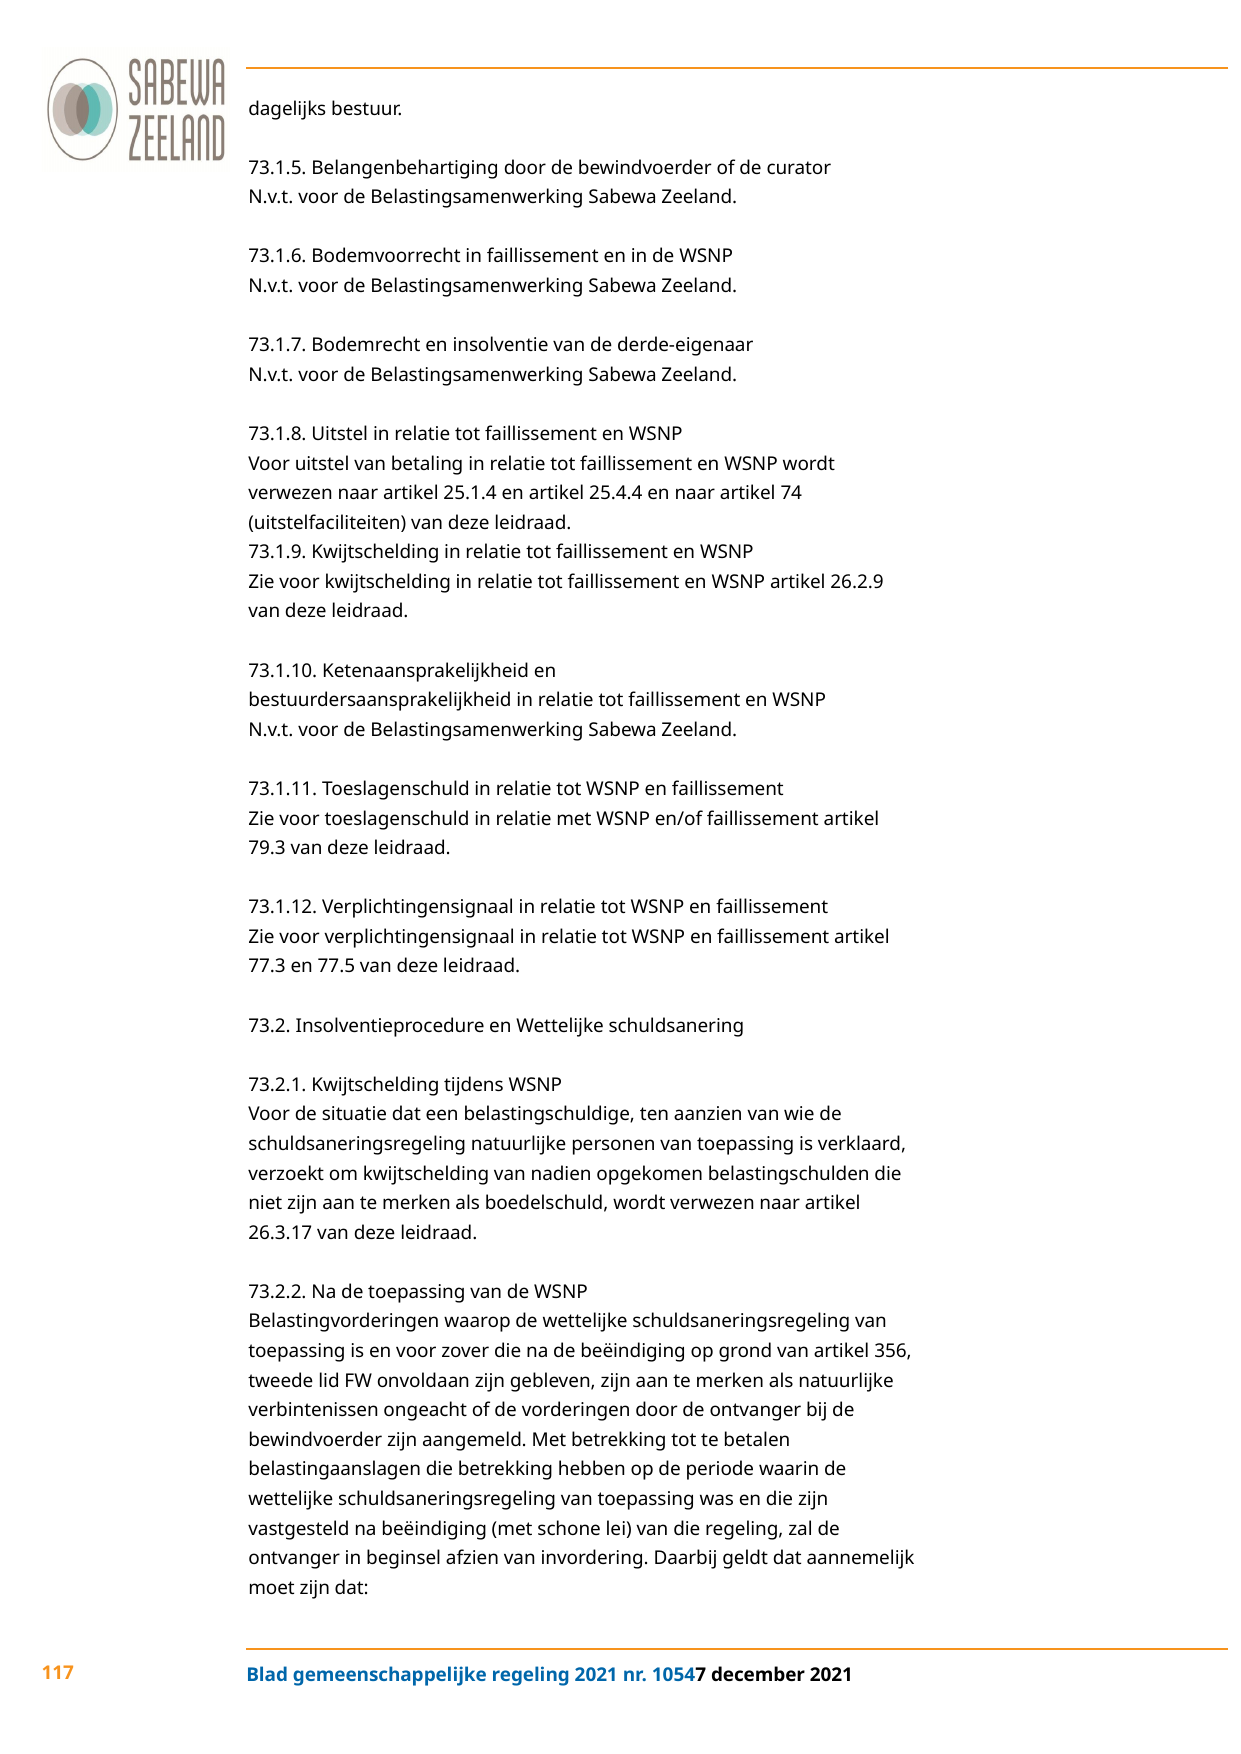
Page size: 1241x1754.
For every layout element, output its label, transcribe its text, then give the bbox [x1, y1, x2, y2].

text (uitstelfaciliteiten) van deze leidraad. [248, 509, 1152, 535]
text verwezen naar artikel 25.1.4 en artikel 25.4.4 en naar artikel 74 [248, 479, 1152, 505]
text vastgesteld na beëindiging (met schone lei) van die regeling, zal de [248, 1515, 1152, 1541]
text ontvanger in beginsel afzien van invordering. Daarbij geldt dat aannemelijk [248, 1544, 1152, 1570]
text van deze leidraad. [248, 598, 1152, 623]
text N.v.t. voor de Belastingsamenwerking Sabewa Zeeland. [248, 361, 1152, 387]
text N.v.t. voor de Belastingsamenwerking Sabewa Zeeland. [248, 716, 1152, 742]
text bewindvoerder zijn aangemeld. Met betrekking tot te betalen [248, 1426, 1152, 1452]
text schuldsaneringsregeling natuurlijke personen van toepassing is verklaard, [248, 1130, 1152, 1156]
text 73.1.10. Ketenaansprakelijkheid en [248, 657, 1152, 683]
text Zie voor kwijtschelding in relatie tot faillissement en WSNP artikel 26.2.9 [248, 568, 1152, 594]
text Zie voor toeslagenschuld in relatie met WSNP en/of faillissement artikel [248, 805, 1152, 831]
text moet zijn dat: [248, 1574, 1152, 1600]
text 73.1.9. Kwijtschelding in relatie tot faillissement en WSNP [248, 538, 1152, 564]
text Voor uitstel van betaling in relatie tot faillissement en WSNP wordt [248, 450, 1152, 476]
text 77.3 en 77.5 van deze leidraad. [248, 953, 1152, 978]
text Voor de situatie dat een belastingschuldige, ten aanzien van wie de [248, 1101, 1152, 1126]
text tweede lid FW onvoldaan zijn gebleven, zijn aan te merken als natuurlijke [248, 1367, 1152, 1393]
text N.v.t. voor de Belastingsamenwerking Sabewa Zeeland. [248, 183, 1152, 209]
text 73.1.6. Bodemvoorrecht in faillissement en in de WSNP [248, 243, 1152, 268]
text toepassing is en voor zover die na de beëindiging op grond van artikel 356, [248, 1337, 1152, 1363]
text dagelijks bestuur. [248, 95, 1152, 121]
picture [41, 47, 231, 172]
text 73.2. Insolventieprocedure en Wettelijke schuldsanering [248, 1012, 1152, 1038]
text 26.3.17 van deze leidraad. [248, 1219, 1152, 1245]
text belastingaanslagen die betrekking hebben op de periode waarin de [248, 1456, 1152, 1481]
text niet zijn aan te merken als boedelschuld, wordt verwezen naar artikel [248, 1189, 1152, 1215]
text Zie voor verplichtingensignaal in relatie tot WSNP en faillissement artikel [248, 923, 1152, 949]
text 73.2.1. Kwijtschelding tijdens WSNP [248, 1071, 1152, 1097]
text 73.1.8. Uitstel in relatie tot faillissement en WSNP [248, 420, 1152, 446]
text 73.1.7. Bodemrecht en insolventie van de derde-eigenaar [248, 331, 1152, 357]
text 73.1.11. Toeslagenschuld in relatie tot WSNP en faillissement [248, 775, 1152, 801]
text 79.3 van deze leidraad. [248, 834, 1152, 860]
text 73.2.2. Na de toepassing van de WSNP [248, 1278, 1152, 1304]
text 73.1.5. Belangenbehartiging door de bewindvoerder of de curator [248, 154, 1152, 180]
text Belastingvorderingen waarop de wettelijke schuldsaneringsregeling van [248, 1308, 1152, 1333]
text 73.1.12. Verplichtingensignaal in relatie tot WSNP en faillissement [248, 893, 1152, 919]
text verbintenissen ongeacht of de vorderingen door de ontvanger bij de [248, 1396, 1152, 1422]
text N.v.t. voor de Belastingsamenwerking Sabewa Zeeland. [248, 272, 1152, 298]
text wettelijke schuldsaneringsregeling van toepassing was en die zijn [248, 1485, 1152, 1511]
text bestuurdersaansprakelijkheid in relatie tot faillissement en WSNP [248, 686, 1152, 712]
text verzoekt om kwijtschelding van nadien opgekomen belastingschulden die [248, 1160, 1152, 1186]
